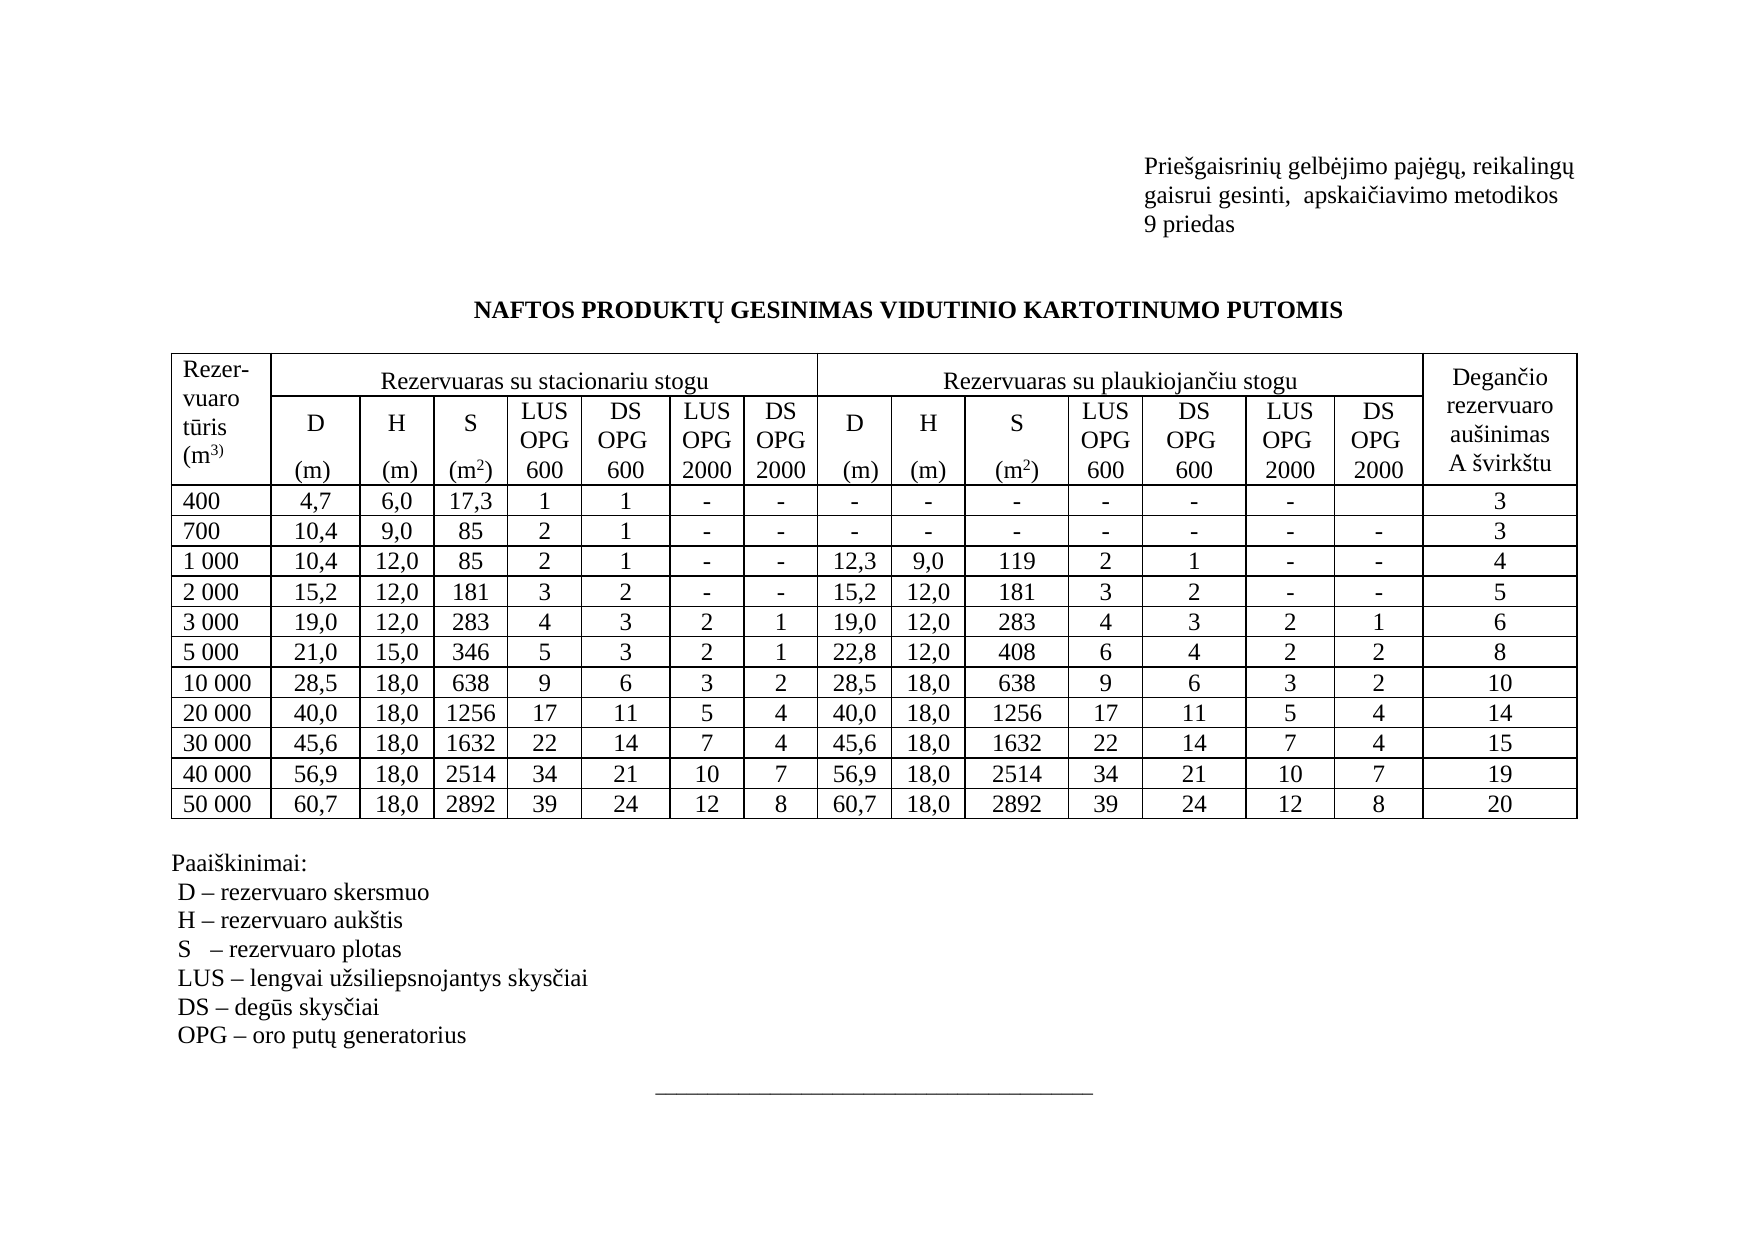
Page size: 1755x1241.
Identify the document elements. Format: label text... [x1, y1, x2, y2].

table_cell 9,0 [361, 516, 433, 545]
table_cell 2 [671, 637, 743, 666]
table_cell 2 [508, 516, 581, 545]
table_cell 4 [745, 698, 817, 727]
table_cell (m2) [966, 454, 1068, 484]
table_cell - [1335, 547, 1422, 575]
table_cell 50 000 [172, 789, 270, 818]
table_cell 21,0 [272, 637, 359, 666]
table_cell 15,2 [272, 577, 359, 606]
table_cell 12 [671, 789, 743, 818]
table_cell 40,0 [818, 698, 891, 727]
table_cell D [272, 397, 359, 454]
text S – rezervuaro plotas [112, 934, 1636, 963]
text LUS – lengvai užsiliepsnojantys skysčiai [112, 963, 1636, 992]
table_cell 10 000 [172, 668, 270, 696]
table_cell 19 [1424, 759, 1576, 787]
table_cell 638 [435, 668, 507, 696]
table_cell 3 [671, 668, 743, 696]
table_cell 5 000 [172, 637, 270, 666]
table_cell 12,3 [818, 547, 891, 575]
text DS – degūs skysčiai [112, 992, 1636, 1021]
table_cell 18,0 [892, 698, 964, 727]
table_cell DS OPG [745, 397, 817, 454]
table_cell 56,9 [272, 759, 359, 787]
table_cell 2 [508, 547, 581, 575]
table_cell 4 [1335, 698, 1422, 727]
table_cell 30 000 [172, 728, 270, 757]
table_cell 2514 [435, 759, 507, 787]
table_cell 600 [508, 454, 581, 484]
table_cell 14 [1424, 698, 1576, 727]
table_cell 1 [1143, 547, 1245, 575]
table_cell DS OPG [582, 397, 669, 454]
table_cell 3 [1069, 577, 1142, 606]
table_cell - [1247, 547, 1334, 575]
table_cell 28,5 [818, 668, 891, 696]
table_cell 3 [1247, 668, 1334, 696]
table_cell 9 [508, 668, 581, 696]
table_cell - [745, 516, 817, 545]
table_cell 22 [1069, 728, 1142, 757]
table_cell - [671, 547, 743, 575]
table_cell 2 [1335, 637, 1422, 666]
table_cell (m) [361, 454, 433, 484]
table_cell 4 [1335, 728, 1422, 757]
table_cell 2 [1069, 547, 1142, 575]
table_cell DS OPG [1335, 397, 1422, 454]
table_cell 34 [1069, 759, 1142, 787]
table_cell 18,0 [361, 789, 433, 818]
table_cell 40 000 [172, 759, 270, 787]
table_cell 7 [1335, 759, 1422, 787]
table_cell 9 [1069, 668, 1142, 696]
table_cell (m2) [435, 454, 507, 484]
table_cell 12,0 [361, 547, 433, 575]
table_cell - [671, 516, 743, 545]
table_cell DS OPG [1143, 397, 1245, 454]
table_header Rezer- vuaro tūris (m3) [172, 354, 270, 484]
table_cell 85 [435, 516, 507, 545]
table_cell 3 [1424, 486, 1576, 514]
text H – rezervuaro aukštis [112, 906, 1636, 934]
table_cell 2 [1143, 577, 1245, 606]
table_cell 7 [671, 728, 743, 757]
table_cell 18,0 [892, 728, 964, 757]
table_cell 4,7 [272, 486, 359, 514]
table_cell 1 [582, 516, 669, 545]
table_cell 1632 [435, 728, 507, 757]
table_cell 24 [1143, 789, 1245, 818]
table_cell 4 [508, 607, 581, 636]
table_cell 18,0 [361, 668, 433, 696]
text gaisrui gesinti, apskaičiavimo metodikos [112, 180, 1636, 209]
table_cell 10 [1424, 668, 1576, 696]
table_cell [1335, 486, 1422, 514]
table_cell - [1069, 516, 1142, 545]
table_cell 2 [671, 607, 743, 636]
table_cell 3 000 [172, 607, 270, 636]
table_cell - [1247, 516, 1334, 545]
table_cell 400 [172, 486, 270, 514]
table_cell - [1335, 577, 1422, 606]
table_cell 181 [435, 577, 507, 606]
table_cell 3 [1424, 516, 1576, 545]
table_cell 2000 [671, 454, 743, 484]
table_cell 5 [1247, 698, 1334, 727]
table_cell 1 [582, 486, 669, 514]
table_cell LUS OPG [1069, 397, 1142, 454]
table_cell 60,7 [818, 789, 891, 818]
table_cell 8 [1335, 789, 1422, 818]
table_cell 11 [582, 698, 669, 727]
table_cell 6,0 [361, 486, 433, 514]
table_cell 638 [966, 668, 1068, 696]
table_cell - [745, 486, 817, 514]
text Paaiškinimai: [112, 848, 1636, 877]
table_cell LUS OPG [508, 397, 581, 454]
table_cell 6 [582, 668, 669, 696]
table_cell 1256 [966, 698, 1068, 727]
table_cell 18,0 [892, 668, 964, 696]
table_cell 24 [582, 789, 669, 818]
table_cell - [892, 486, 964, 514]
table_cell 39 [1069, 789, 1142, 818]
table_cell - [671, 577, 743, 606]
table_cell - [966, 486, 1068, 514]
table_cell 2000 [1335, 454, 1422, 484]
table_cell 2000 [1247, 454, 1334, 484]
table_cell 346 [435, 637, 507, 666]
table_cell - [1247, 577, 1334, 606]
text 9 priedas [112, 209, 1636, 238]
table_cell 181 [966, 577, 1068, 606]
table_cell 12,0 [892, 637, 964, 666]
table_cell 40,0 [272, 698, 359, 727]
table_cell - [745, 577, 817, 606]
table_cell 21 [582, 759, 669, 787]
table_cell 15 [1424, 728, 1576, 757]
table_cell 283 [966, 607, 1068, 636]
table_cell 283 [435, 607, 507, 636]
table_cell 14 [1143, 728, 1245, 757]
table_cell H [892, 397, 964, 454]
table_cell 5 [1424, 577, 1576, 606]
table_cell 17,3 [435, 486, 507, 514]
table_cell (m) [818, 454, 891, 484]
table_header Rezervuaras su stacionariu stogu [272, 354, 817, 395]
table_cell 28,5 [272, 668, 359, 696]
table_cell - [892, 516, 964, 545]
table_cell 1 000 [172, 547, 270, 575]
table_cell 12,0 [361, 577, 433, 606]
table_cell 18,0 [892, 759, 964, 787]
table_cell 12,0 [892, 577, 964, 606]
text Priešgaisrinių gelbėjimo pajėgų, reikalingų [112, 151, 1636, 180]
table_cell 12,0 [361, 607, 433, 636]
table_cell - [818, 516, 891, 545]
table_cell 60,7 [272, 789, 359, 818]
table_cell 15,2 [818, 577, 891, 606]
table_cell 119 [966, 547, 1068, 575]
table_cell 4 [1424, 547, 1576, 575]
table_cell 3 [582, 607, 669, 636]
table_cell (m) [892, 454, 964, 484]
table_cell 8 [745, 789, 817, 818]
table_cell 2892 [966, 789, 1068, 818]
table_cell 6 [1069, 637, 1142, 666]
table_cell 600 [582, 454, 669, 484]
table_cell 15,0 [361, 637, 433, 666]
text NAFTOS PRODUKTŲ GESINIMAS VIDUTINIO KARTOTINUMO PUTOMIS [112, 295, 1636, 324]
table_cell 2892 [435, 789, 507, 818]
table_cell 21 [1143, 759, 1245, 787]
table_cell 7 [1247, 728, 1334, 757]
table_header Degančio rezervuaro aušinimas A švirkštu [1424, 354, 1576, 484]
table_cell - [966, 516, 1068, 545]
table_cell 18,0 [892, 789, 964, 818]
table_cell 2514 [966, 759, 1068, 787]
table_cell 12 [1247, 789, 1334, 818]
table_cell 20 [1424, 789, 1576, 818]
table_cell LUS OPG [671, 397, 743, 454]
table_cell - [1069, 486, 1142, 514]
table_cell 18,0 [361, 728, 433, 757]
table_cell 8 [1424, 637, 1576, 666]
table_cell 6 [1424, 607, 1576, 636]
table_cell 56,9 [818, 759, 891, 787]
table_cell 19,0 [818, 607, 891, 636]
table_cell 10 [1247, 759, 1334, 787]
table_cell 3 [1143, 607, 1245, 636]
table_cell 3 [582, 637, 669, 666]
table_cell H [361, 397, 433, 454]
table_cell 1632 [966, 728, 1068, 757]
table_cell 85 [435, 547, 507, 575]
table_cell 1 [745, 607, 817, 636]
table_header Rezervuaras su plaukiojančiu stogu [818, 354, 1422, 395]
table_cell 11 [1143, 698, 1245, 727]
table_cell 17 [1069, 698, 1142, 727]
table_cell 4 [745, 728, 817, 757]
table_cell 1 [582, 547, 669, 575]
table_cell 2000 [745, 454, 817, 484]
table_cell 1 [1335, 607, 1422, 636]
table_cell 700 [172, 516, 270, 545]
table_cell - [671, 486, 743, 514]
table_cell - [818, 486, 891, 514]
table_cell 600 [1143, 454, 1245, 484]
table_cell 2 [582, 577, 669, 606]
table_cell 18,0 [361, 698, 433, 727]
table_cell - [1143, 486, 1245, 514]
text D – rezervuaro skersmuo [112, 877, 1636, 906]
table_cell D [818, 397, 891, 454]
table_cell 20 000 [172, 698, 270, 727]
table_cell 19,0 [272, 607, 359, 636]
table_cell 2 [1335, 668, 1422, 696]
table_cell 2 [1247, 607, 1334, 636]
table_cell (m) [272, 454, 359, 484]
table_cell 2 [1247, 637, 1334, 666]
table_cell 10,4 [272, 516, 359, 545]
table_cell 22 [508, 728, 581, 757]
table_cell 10,4 [272, 547, 359, 575]
table_cell 4 [1143, 637, 1245, 666]
text OPG – oro putų generatorius [112, 1021, 1636, 1049]
table_cell 45,6 [818, 728, 891, 757]
table_cell 600 [1069, 454, 1142, 484]
table_cell 18,0 [361, 759, 433, 787]
table_cell 5 [508, 637, 581, 666]
table_cell S [966, 397, 1068, 454]
table_cell 10 [671, 759, 743, 787]
table_cell - [1335, 516, 1422, 545]
table_cell 5 [671, 698, 743, 727]
table_cell 6 [1143, 668, 1245, 696]
table_cell 34 [508, 759, 581, 787]
table_cell 39 [508, 789, 581, 818]
table_cell 22,8 [818, 637, 891, 666]
table_cell 45,6 [272, 728, 359, 757]
table_cell 17 [508, 698, 581, 727]
table_cell 408 [966, 637, 1068, 666]
table_cell 2 [745, 668, 817, 696]
table_cell 2 000 [172, 577, 270, 606]
table_cell 1 [745, 637, 817, 666]
text __________________________________________ [112, 1073, 1636, 1097]
table_cell 1256 [435, 698, 507, 727]
table_cell 1 [508, 486, 581, 514]
table_cell 7 [745, 759, 817, 787]
table_cell - [745, 547, 817, 575]
table_cell - [1247, 486, 1334, 514]
table_cell 12,0 [892, 607, 964, 636]
table_cell 9,0 [892, 547, 964, 575]
table_cell 4 [1069, 607, 1142, 636]
table_cell LUS OPG [1247, 397, 1334, 454]
table_cell - [1143, 516, 1245, 545]
table_cell S [435, 397, 507, 454]
table_cell 14 [582, 728, 669, 757]
table_cell 3 [508, 577, 581, 606]
